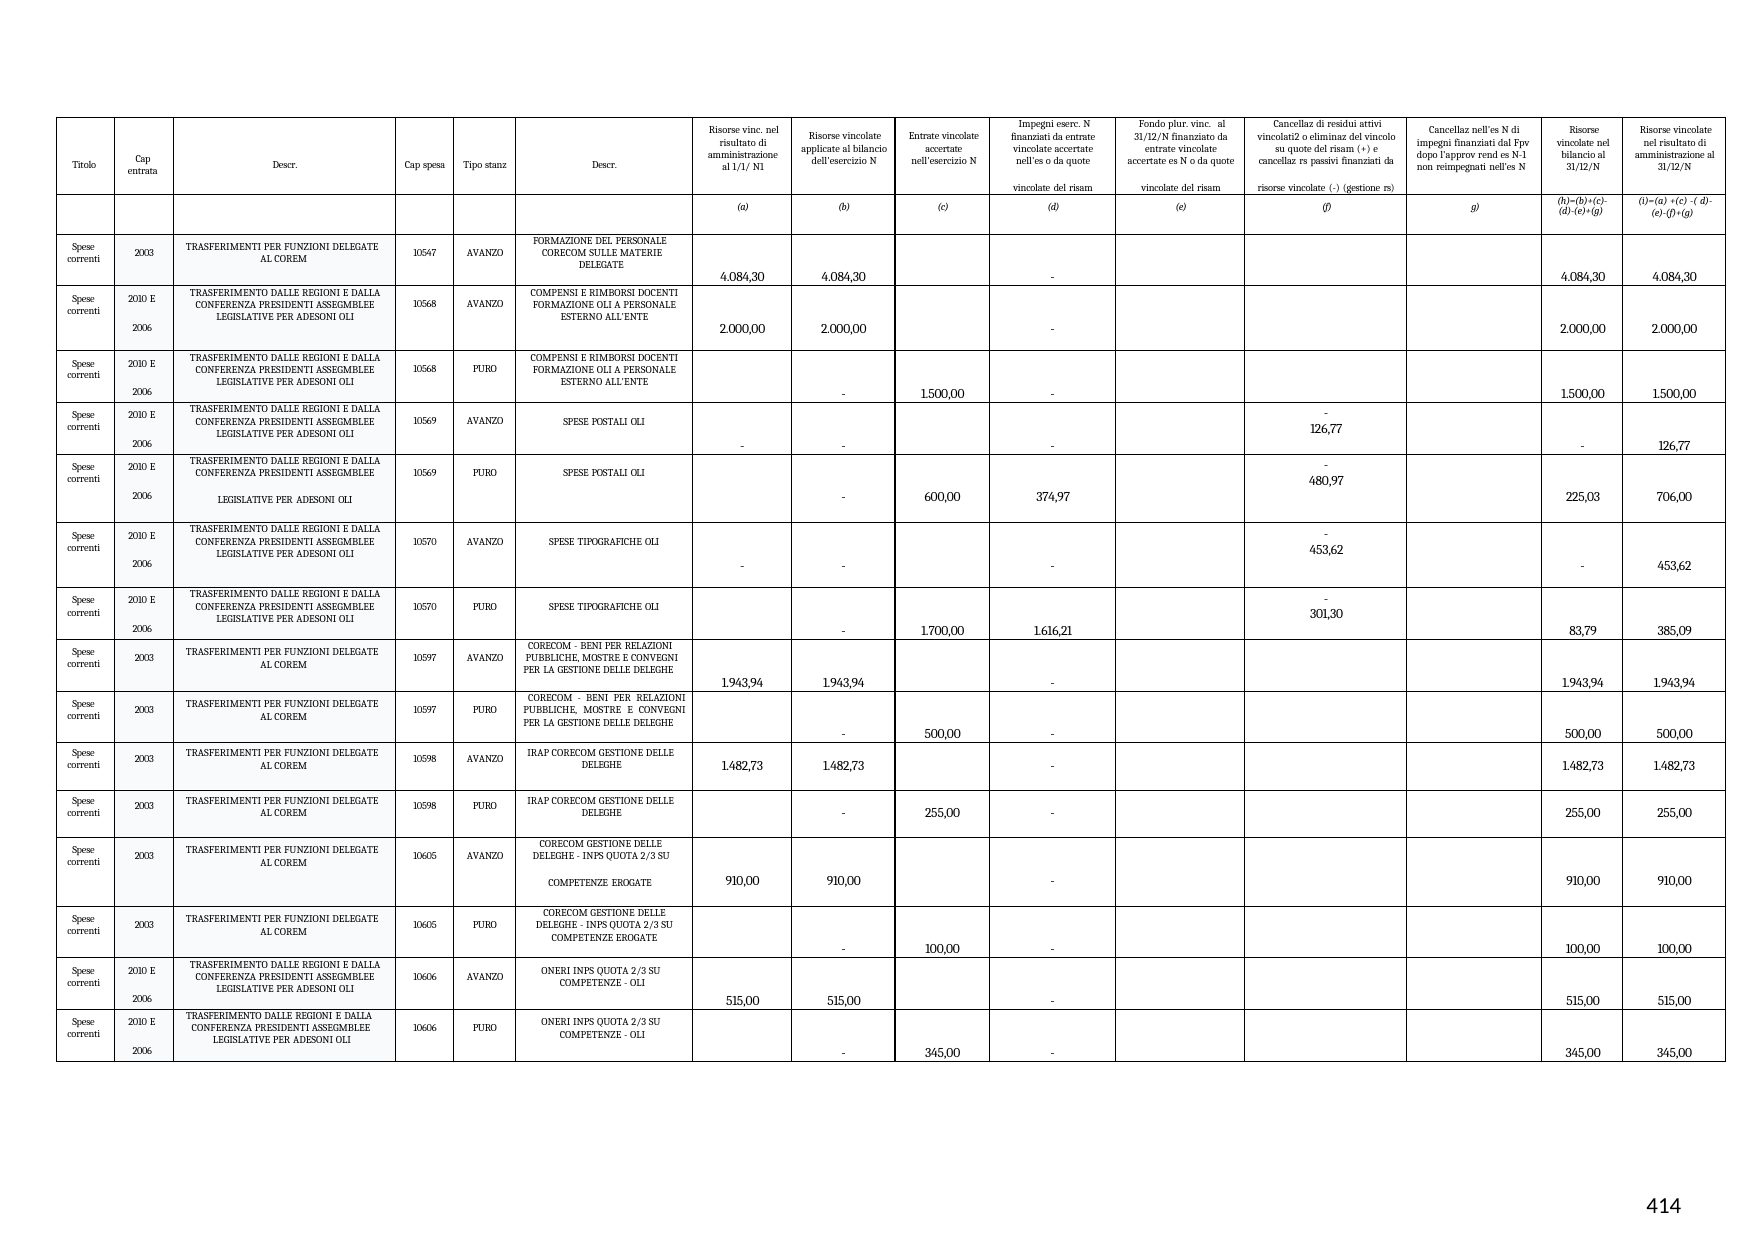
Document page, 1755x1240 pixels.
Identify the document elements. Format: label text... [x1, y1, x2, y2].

table_cell 2010 E 2006 [115, 1010, 173, 1061]
table_cell 10598 [396, 743, 453, 789]
table_header Fondo plur. vinc. al 31/12/N finanziato da entrate vincolate accertate es N o da quote vincolate del risam [1116, 118, 1244, 194]
table_cell 2010 E 2006 [115, 286, 173, 350]
table_cell 100,00 [896, 907, 989, 957]
table_cell 10597 [396, 692, 453, 742]
table_cell [115, 195, 173, 233]
table_cell TRASFERIMENTI PER FUNZIONI DELEGATE AL COREM [174, 838, 395, 906]
table_cell 600,00 [896, 455, 989, 522]
table_cell 2003 [115, 692, 173, 742]
table_cell [896, 286, 989, 350]
table_cell TRASFERIMENTI PER FUNZIONI DELEGATE AL COREM [174, 640, 395, 691]
table_cell PURO [454, 907, 515, 957]
table_cell - [792, 1010, 894, 1061]
table_header Risorse vinc. nel risultato di amministrazione al 1/1/ N1 [693, 118, 791, 194]
table_cell [693, 791, 791, 837]
table_cell Spese correnti [57, 958, 114, 1009]
table_header Descr. [174, 118, 395, 194]
table_cell [1116, 588, 1244, 639]
table_cell FORMAZIONE DEL PERSONALE CORECOM SULLE MATERIE DELEGATE [516, 235, 692, 285]
table_cell 10569 [396, 403, 453, 454]
table_cell PURO [454, 692, 515, 742]
table_cell Spese correnti [57, 403, 114, 454]
table_cell - [792, 455, 894, 522]
table_cell [396, 195, 453, 233]
table_cell COMPENSI E RIMBORSI DOCENTI FORMAZIONE OLI A PERSONALE ESTERNO ALL'ENTE [516, 351, 692, 402]
table_cell 515,00 [1542, 958, 1622, 1009]
table_cell 2010 E 2006 [115, 455, 173, 522]
table_cell SPESE POSTALI OLI [516, 455, 692, 522]
table_cell 2.000,00 [792, 286, 894, 350]
table_cell 1.943,94 [1623, 640, 1725, 691]
table_cell TRASFERIMENTO DALLE REGIONI E DALLA CONFERENZA PRESIDENTI ASSEGMBLEE LEGISLATIVE PER ADESONI OLI [174, 455, 395, 522]
table_header Risorse vincolate nel bilancio al 31/12/N [1542, 118, 1622, 194]
table_cell - [792, 588, 894, 639]
table_cell - 126,77 [1245, 403, 1406, 454]
table_cell 126,77 [1623, 403, 1725, 454]
table_cell (e) [1116, 195, 1244, 233]
table_cell [1116, 235, 1244, 285]
table_cell 10568 [396, 286, 453, 350]
table_cell 453,62 [1623, 523, 1725, 587]
table_cell [1245, 235, 1406, 285]
table_cell [1116, 1010, 1244, 1061]
table_cell TRASFERIMENTI PER FUNZIONI DELEGATE AL COREM [174, 743, 395, 789]
table_cell [1407, 403, 1541, 454]
table_cell TRASFERIMENTI PER FUNZIONI DELEGATE AL COREM [174, 692, 395, 742]
table_cell 515,00 [792, 958, 894, 1009]
table_header Risorse vincolate applicate al bilancio dell'esercizio N [792, 118, 894, 194]
table_cell (b) [792, 195, 894, 233]
table_cell g) [1407, 195, 1541, 233]
table_cell 1.482,73 [693, 743, 791, 789]
table_header Tipo stanz [454, 118, 515, 194]
table_header Cap entrata [115, 118, 173, 194]
table_cell PURO [454, 455, 515, 522]
table_cell 345,00 [1623, 1010, 1725, 1061]
table_cell 1.943,94 [693, 640, 791, 691]
table_cell [896, 235, 989, 285]
table_cell - [990, 235, 1115, 285]
table_cell 2003 [115, 907, 173, 957]
table_cell [1407, 588, 1541, 639]
table_cell Spese correnti [57, 692, 114, 742]
table_cell 515,00 [1623, 958, 1725, 1009]
table_cell ONERI INPS QUOTA 2/3 SU COMPETENZE - OLI [516, 1010, 692, 1061]
table_cell [1116, 907, 1244, 957]
table_cell [1407, 523, 1541, 587]
table_header Impegni eserc. N finanziati da entrate vincolate accertate nell'es o da quote vincolate del risam [990, 118, 1115, 194]
table_cell 2003 [115, 791, 173, 837]
table_cell - 301,30 [1245, 588, 1406, 639]
table_cell 2.000,00 [693, 286, 791, 350]
table_cell COMPENSI E RIMBORSI DOCENTI FORMAZIONE OLI A PERSONALE ESTERNO ALL'ENTE [516, 286, 692, 350]
table_cell [174, 195, 395, 233]
table_cell [1407, 907, 1541, 957]
table_cell [1407, 286, 1541, 350]
table_cell [693, 351, 791, 402]
table_cell 1.500,00 [1623, 351, 1725, 402]
table_cell [1407, 640, 1541, 691]
table_cell [1116, 286, 1244, 350]
table_cell - [1542, 403, 1622, 454]
table_cell - [1542, 523, 1622, 587]
table_cell - [990, 743, 1115, 789]
table_cell [896, 403, 989, 454]
table_cell 500,00 [896, 692, 989, 742]
table_cell 4.084,30 [1542, 235, 1622, 285]
table_cell [1245, 791, 1406, 837]
table_header Cap spesa [396, 118, 453, 194]
table_cell [57, 195, 114, 233]
table_cell PURO [454, 588, 515, 639]
table_cell 910,00 [1542, 838, 1622, 906]
table_cell 2010 E 2006 [115, 403, 173, 454]
table_cell TRASFERIMENTI PER FUNZIONI DELEGATE AL COREM [174, 235, 395, 285]
table_cell 2003 [115, 838, 173, 906]
table_cell 1.943,94 [792, 640, 894, 691]
table_cell IRAP CORECOM GESTIONE DELLE DELEGHE [516, 791, 692, 837]
table_cell 4.084,30 [1623, 235, 1725, 285]
table_cell [693, 907, 791, 957]
table_cell - [990, 838, 1115, 906]
table_cell TRASFERIMENTI PER FUNZIONI DELEGATE AL COREM [174, 791, 395, 837]
table_cell Spese correnti [57, 907, 114, 957]
table_cell 10568 [396, 351, 453, 402]
table_cell TRASFERIMENTO DALLE REGIONI E DALLA CONFERENZA PRESIDENTI ASSEGMBLEE LEGISLATIVE PER ADESONI OLI [174, 523, 395, 587]
table_cell 4.084,30 [792, 235, 894, 285]
table_cell [1407, 743, 1541, 789]
table_cell [896, 743, 989, 789]
table_cell 1.482,73 [792, 743, 894, 789]
table_cell [1116, 838, 1244, 906]
table_cell AVANZO [454, 403, 515, 454]
table_cell 1.500,00 [896, 351, 989, 402]
table_cell 500,00 [1623, 692, 1725, 742]
table_cell 1.482,73 [1623, 743, 1725, 789]
table_cell 100,00 [1623, 907, 1725, 957]
table_cell Spese correnti [57, 1010, 114, 1061]
table_cell 1.700,00 [896, 588, 989, 639]
table_cell [1116, 351, 1244, 402]
table_cell - [792, 523, 894, 587]
table_cell [693, 692, 791, 742]
table_cell 500,00 [1542, 692, 1622, 742]
table_cell CORECOM - BENI PER RELAZIONI PUBBLICHE, MOSTRE E CONVEGNI PER LA GESTIONE DELLE DELEGHE [516, 692, 692, 742]
table_cell [1245, 838, 1406, 906]
table_cell - [990, 692, 1115, 742]
table_cell AVANZO [454, 958, 515, 1009]
table_cell [1116, 958, 1244, 1009]
table_cell 2003 [115, 235, 173, 285]
table_cell [896, 523, 989, 587]
table_cell 345,00 [1542, 1010, 1622, 1061]
table_cell - [792, 351, 894, 402]
table_cell 10597 [396, 640, 453, 691]
table_cell Spese correnti [57, 455, 114, 522]
table_cell 4.084,30 [693, 235, 791, 285]
table_cell Spese correnti [57, 523, 114, 587]
table_cell [693, 588, 791, 639]
table_cell 515,00 [693, 958, 791, 1009]
table_cell 2010 E 2006 [115, 588, 173, 639]
table_cell 1.482,73 [1542, 743, 1622, 789]
table_cell - [693, 523, 791, 587]
table_cell Spese correnti [57, 838, 114, 906]
table_cell [1116, 403, 1244, 454]
table_cell IRAP CORECOM GESTIONE DELLE DELEGHE [516, 743, 692, 789]
table_cell 10547 [396, 235, 453, 285]
table_cell [1116, 692, 1244, 742]
table_cell TRASFERIMENTO DALLE REGIONI E DALLA CONFERENZA PRESIDENTI ASSEGMBLEE LEGISLATIVE PER ADESONI OLI [174, 286, 395, 350]
table_cell - [990, 958, 1115, 1009]
table_cell PURO [454, 1010, 515, 1061]
table_cell (f) [1245, 195, 1406, 233]
table_cell 345,00 [896, 1010, 989, 1061]
table_cell 255,00 [1542, 791, 1622, 837]
table_cell [454, 195, 515, 233]
table_header Cancellaz di residui attivi vincolati2 o eliminaz del vincolo su quote del risam (+) e cancellaz rs passivi finanziati da risorse vincolate (-) (gestione rs) [1245, 118, 1406, 194]
table_cell [1245, 1010, 1406, 1061]
table_cell - [990, 640, 1115, 691]
table_cell [896, 958, 989, 1009]
table_cell AVANZO [454, 743, 515, 789]
table_cell 10569 [396, 455, 453, 522]
table_cell 10570 [396, 523, 453, 587]
table_cell (d) [990, 195, 1115, 233]
table_cell [1116, 791, 1244, 837]
table_cell [1407, 351, 1541, 402]
table_cell - [792, 403, 894, 454]
table_cell [1407, 235, 1541, 285]
table_cell 910,00 [693, 838, 791, 906]
table_header Entrate vincolate accertate nell'esercizio N [896, 118, 989, 194]
table_cell 2010 E 2006 [115, 958, 173, 1009]
table_cell AVANZO [454, 523, 515, 587]
table_cell 2003 [115, 743, 173, 789]
table_cell (c) [896, 195, 989, 233]
table_cell AVANZO [454, 235, 515, 285]
table_cell [1245, 907, 1406, 957]
table_cell - [792, 692, 894, 742]
table_cell 1.943,94 [1542, 640, 1622, 691]
table_cell - 453,62 [1245, 523, 1406, 587]
table_cell - [990, 1010, 1115, 1061]
table_cell PURO [454, 351, 515, 402]
table_cell [1116, 523, 1244, 587]
table_cell [1116, 743, 1244, 789]
table_cell 706,00 [1623, 455, 1725, 522]
table_cell SPESE TIPOGRAFICHE OLI [516, 523, 692, 587]
table_header Titolo [57, 118, 114, 194]
table_cell Spese correnti [57, 351, 114, 402]
table_cell TRASFERIMENTO DALLE REGIONI E DALLA CONFERENZA PRESIDENTI ASSEGMBLEE LEGISLATIVE PER ADESONI OLI [174, 958, 395, 1009]
table_cell 10598 [396, 791, 453, 837]
table_cell Spese correnti [57, 286, 114, 350]
table_cell SPESE TIPOGRAFICHE OLI [516, 588, 692, 639]
table_cell TRASFERIMENTO DALLE REGIONI E DALLA CONFERENZA PRESIDENTI ASSEGMBLEE LEGISLATIVE PER ADESONI OLI [174, 403, 395, 454]
table_cell TRASFERIMENTO DALLE REGIONI E DALLA CONFERENZA PRESIDENTI ASSEGMBLEE LEGISLATIVE PER ADESONI OLI [174, 1010, 395, 1061]
table_cell TRASFERIMENTI PER FUNZIONI DELEGATE AL COREM [174, 907, 395, 957]
table_cell 2.000,00 [1542, 286, 1622, 350]
table_cell CORECOM GESTIONE DELLE DELEGHE - INPS QUOTA 2/3 SU COMPETENZE EROGATE [516, 838, 692, 906]
table_cell [1407, 1010, 1541, 1061]
table_cell 255,00 [896, 791, 989, 837]
table_cell AVANZO [454, 640, 515, 691]
table_cell [1407, 791, 1541, 837]
table_cell 10605 [396, 907, 453, 957]
table_cell - [990, 403, 1115, 454]
table_cell - 480,97 [1245, 455, 1406, 522]
table_cell [1407, 455, 1541, 522]
table_cell AVANZO [454, 286, 515, 350]
table_cell 385,09 [1623, 588, 1725, 639]
table_cell TRASFERIMENTO DALLE REGIONI E DALLA CONFERENZA PRESIDENTI ASSEGMBLEE LEGISLATIVE PER ADESONI OLI [174, 351, 395, 402]
table_cell 10606 [396, 1010, 453, 1061]
table_cell AVANZO [454, 838, 515, 906]
table_cell Spese correnti [57, 743, 114, 789]
table_cell ONERI INPS QUOTA 2/3 SU COMPETENZE - OLI [516, 958, 692, 1009]
table_cell [896, 640, 989, 691]
table_cell CORECOM - BENI PER RELAZIONI PUBBLICHE, MOSTRE E CONVEGNI PER LA GESTIONE DELLE DELEGHE [516, 640, 692, 691]
table_cell [516, 195, 692, 233]
table_cell [896, 838, 989, 906]
table_cell 100,00 [1542, 907, 1622, 957]
table_cell 1.500,00 [1542, 351, 1622, 402]
table_cell 10570 [396, 588, 453, 639]
table_cell [1245, 692, 1406, 742]
table_cell [693, 1010, 791, 1061]
table_cell 83,79 [1542, 588, 1622, 639]
table_cell TRASFERIMENTO DALLE REGIONI E DALLA CONFERENZA PRESIDENTI ASSEGMBLEE LEGISLATIVE PER ADESONI OLI [174, 588, 395, 639]
table_cell [1407, 958, 1541, 1009]
table_cell [1245, 743, 1406, 789]
table_cell SPESE POSTALI OLI [516, 403, 692, 454]
table_cell Spese correnti [57, 640, 114, 691]
table_cell [1245, 958, 1406, 1009]
table_cell 10605 [396, 838, 453, 906]
table_header Cancellaz nell'es N di impegni finanziati dal Fpv dopo l'approv rend es N-1 non reimpegnati nell'es N [1407, 118, 1541, 194]
table_cell (a) [693, 195, 791, 233]
table_cell - [990, 286, 1115, 350]
table_cell PURO [454, 791, 515, 837]
table_cell [1245, 351, 1406, 402]
table_cell [1245, 640, 1406, 691]
table_cell [1407, 692, 1541, 742]
table_cell 2010 E 2006 [115, 351, 173, 402]
table_cell Spese correnti [57, 235, 114, 285]
table_cell - [990, 523, 1115, 587]
table_cell Spese correnti [57, 791, 114, 837]
table_cell [1245, 286, 1406, 350]
table_cell [693, 455, 791, 522]
table_cell [1116, 640, 1244, 691]
table_cell Spese correnti [57, 588, 114, 639]
table_cell 255,00 [1623, 791, 1725, 837]
table_cell (i)=(a) +(c) -( d)-(e)-(f)+(g) [1623, 195, 1725, 233]
table_cell [1407, 838, 1541, 906]
table_cell 374,97 [990, 455, 1115, 522]
table_cell (h)=(b)+(c)- (d)-(e)+(g) [1542, 195, 1622, 233]
table_header Descr. [516, 118, 692, 194]
table_cell 2010 E 2006 [115, 523, 173, 587]
table_cell - [792, 791, 894, 837]
table_header Risorse vincolate nel risultato di amministrazione al 31/12/N [1623, 118, 1725, 194]
table_cell 2003 [115, 640, 173, 691]
table_cell 910,00 [1623, 838, 1725, 906]
table_cell - [990, 351, 1115, 402]
table_cell 1.616,21 [990, 588, 1115, 639]
table_cell 225,03 [1542, 455, 1622, 522]
table_cell 910,00 [792, 838, 894, 906]
table_cell 10606 [396, 958, 453, 1009]
table_cell CORECOM GESTIONE DELLE DELEGHE - INPS QUOTA 2/3 SU COMPETENZE EROGATE [516, 907, 692, 957]
table_cell 2.000,00 [1623, 286, 1725, 350]
table_cell - [792, 907, 894, 957]
table_cell - [990, 907, 1115, 957]
table_cell - [693, 403, 791, 454]
table_cell [1116, 455, 1244, 522]
table_cell - [990, 791, 1115, 837]
